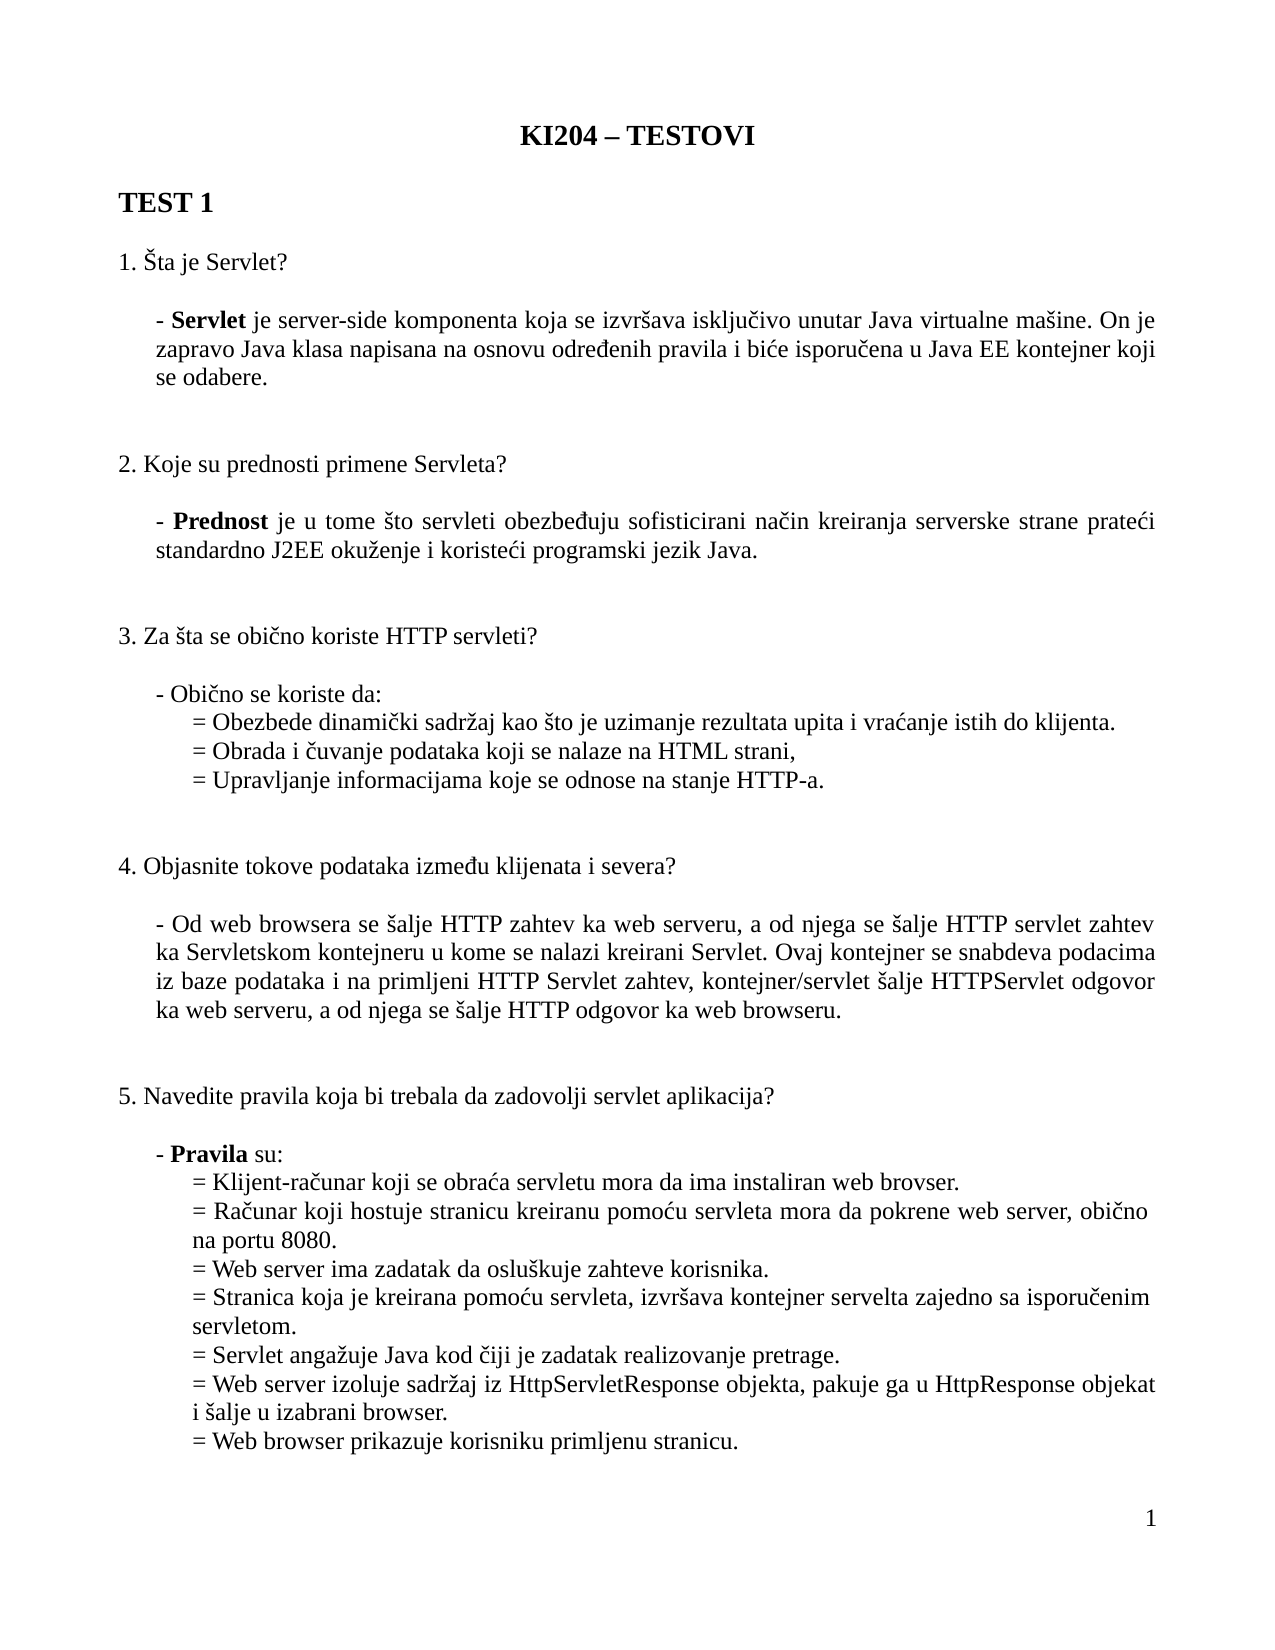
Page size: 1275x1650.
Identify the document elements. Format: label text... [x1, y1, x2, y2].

text 4. Objasnite tokove podataka između klijenata i severa? [118, 851, 1157, 880]
text 5. Navedite pravila koja bi trebala da zadovolji servlet aplikacija? [118, 1081, 1157, 1110]
text 2. Koje su prednosti primene Servleta? [118, 449, 1157, 477]
text = Obezbede dinamički sadržaj kao što je uzimanje rezultata upita i vraćanje istih do klijenta. [118, 707, 1157, 736]
text - Servlet je server-side komponenta koja se izvršava isključivo unutar Java virtualne mašine. On je zapravo Java klasa napisana na osnovu određenih pravila i biće isporučena u Java EE kontejner koji se odabere. [118, 305, 1157, 391]
text - Od web browsera se šalje HTTP zahtev ka web serveru, a od njega se šalje HTTP servlet zahtev ka Servletskom kontejneru u kome se nalazi kreirani Servlet. Ovaj kontejner se snabdeva podacima iz baze podataka i na primljeni HTTP Servlet zahtev, kontejner/servlet šalje HTTPServlet odgovor ka web serveru, a od njega se šalje HTTP odgovor ka web browseru. [156, 909, 1157, 1024]
text - Pravila su: [156, 1139, 1157, 1167]
text = Upravljanje informacijama koje se odnose na stanje HTTP-a. [118, 765, 1157, 794]
text = Stranica koja je kreirana pomoću servleta, izvršava kontejner servelta zajedno sa isporučenim servletom. [118, 1282, 1157, 1340]
text TEST 1 [118, 185, 1157, 219]
text = Računar koji hostuje stranicu kreiranu pomoću servleta mora da pokrene web server, obično na portu 8080. [118, 1196, 1157, 1254]
text 3. Za šta se obično koriste HTTP servleti? [118, 621, 1157, 650]
text = Web browser prikazuje korisniku primljenu stranicu. [118, 1426, 1157, 1455]
text = Web server ima zadatak da osluškuje zahteve korisnika. [118, 1254, 1157, 1282]
text = Obrada i čuvanje podataka koji se nalaze na HTML strani, [118, 736, 1157, 765]
text KI204 – TESTOVI [118, 118, 1157, 152]
text - Obično se koriste da: [156, 679, 1157, 707]
text = Servlet angažuje Java kod čiji je zadatak realizovanje pretrage. [118, 1340, 1157, 1369]
text = Web server izoluje sadržaj iz HttpServletResponse objekta, pakuje ga u HttpResponse objekat i šalje u izabrani browser. [118, 1369, 1157, 1426]
text - Prednost je u tome što servleti obezbeđuju sofisticirani način kreiranja serverske strane prateći standardno J2EE okuženje i koristeći programski jezik Java. [156, 506, 1157, 564]
text 1. Šta je Servlet? [118, 247, 1157, 276]
text = Klijent-računar koji se obraća servletu mora da ima instaliran web brovser. [118, 1167, 1157, 1196]
